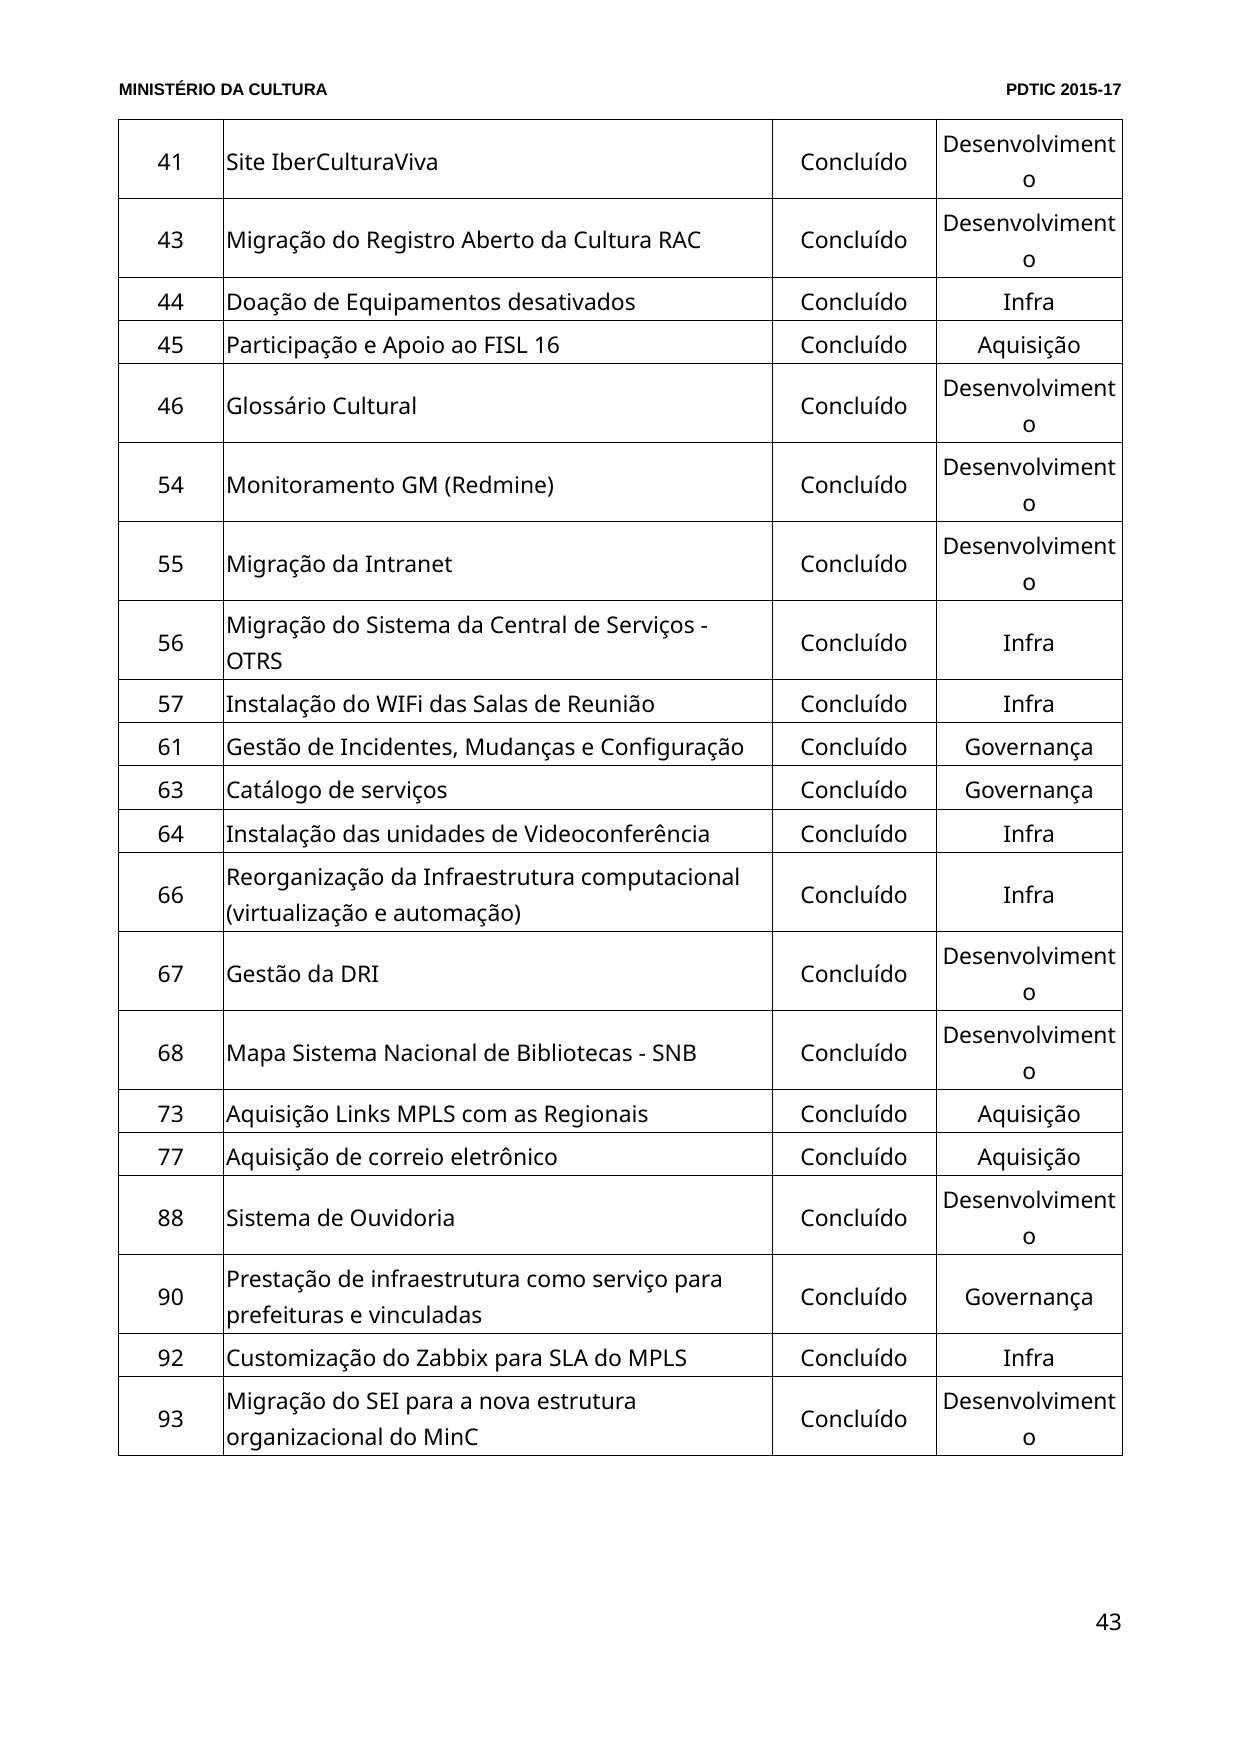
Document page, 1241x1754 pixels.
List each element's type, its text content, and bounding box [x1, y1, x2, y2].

table_cell Concluído [773, 1011, 936, 1089]
table_cell Infra [937, 601, 1122, 679]
table_cell Concluído [773, 1176, 936, 1254]
table_cell Concluído [773, 932, 936, 1010]
table_cell Migração do SEI para a nova estrutura organizacional do MinC [224, 1377, 772, 1455]
table_cell Concluído [773, 1334, 936, 1376]
table_cell Site IberCulturaViva [224, 120, 772, 198]
table_cell Participação e Apoio ao FISL 16 [224, 321, 772, 363]
table_cell Desenvolvimento [937, 1377, 1122, 1455]
table_cell Governança [937, 766, 1122, 808]
table_cell 88 [119, 1176, 223, 1254]
table_cell Desenvolvimento [937, 522, 1122, 600]
table_cell 73 [119, 1090, 223, 1132]
table_cell Concluído [773, 766, 936, 808]
table_cell 77 [119, 1133, 223, 1175]
table_cell Concluído [773, 853, 936, 931]
table_cell Concluído [773, 199, 936, 277]
table_cell Monitoramento GM (Redmine) [224, 443, 772, 521]
table_cell Concluído [773, 278, 936, 320]
table_cell Infra [937, 853, 1122, 931]
table_cell Glossário Cultural [224, 364, 772, 442]
table_cell 90 [119, 1255, 223, 1333]
table_cell Concluído [773, 120, 936, 198]
table_cell Sistema de Ouvidoria [224, 1176, 772, 1254]
table_cell Prestação de infraestrutura como serviço para prefeituras e vinculadas [224, 1255, 772, 1333]
table_cell Doação de Equipamentos desativados [224, 278, 772, 320]
table_cell Mapa Sistema Nacional de Bibliotecas - SNB [224, 1011, 772, 1089]
table_cell 45 [119, 321, 223, 363]
table_cell Migração do Registro Aberto da Cultura RAC [224, 199, 772, 277]
table_cell 55 [119, 522, 223, 600]
table_cell Migração da Intranet [224, 522, 772, 600]
table_cell Gestão de Incidentes, Mudanças e Configuração [224, 723, 772, 765]
table_cell Customização do Zabbix para SLA do MPLS [224, 1334, 772, 1376]
table_cell 56 [119, 601, 223, 679]
table_cell 66 [119, 853, 223, 931]
table_cell 43 [119, 199, 223, 277]
table_cell Aquisição [937, 1090, 1122, 1132]
table_cell 67 [119, 932, 223, 1010]
table_cell Desenvolvimento [937, 1011, 1122, 1089]
table_cell Concluído [773, 443, 936, 521]
table_cell 61 [119, 723, 223, 765]
table_cell Concluído [773, 601, 936, 679]
table_cell Gestão da DRI [224, 932, 772, 1010]
table_cell Infra [937, 278, 1122, 320]
table_cell 63 [119, 766, 223, 808]
table_cell Aquisição [937, 321, 1122, 363]
table_cell 92 [119, 1334, 223, 1376]
table_cell Instalação do WIFi das Salas de Reunião [224, 680, 772, 722]
table_cell Desenvolvimento [937, 364, 1122, 442]
table_cell Concluído [773, 321, 936, 363]
table_cell 46 [119, 364, 223, 442]
table_cell 93 [119, 1377, 223, 1455]
table_cell Reorganização da Infraestrutura computacional (virtualização e automação) [224, 853, 772, 931]
table_cell Infra [937, 1334, 1122, 1376]
table_cell Infra [937, 810, 1122, 852]
table_cell Desenvolvimento [937, 120, 1122, 198]
table_cell Concluído [773, 810, 936, 852]
table_cell Concluído [773, 680, 936, 722]
table_cell Desenvolvimento [937, 1176, 1122, 1254]
table_cell Governança [937, 723, 1122, 765]
table_cell Infra [937, 680, 1122, 722]
table_cell Desenvolvimento [937, 932, 1122, 1010]
table_cell Concluído [773, 1377, 936, 1455]
table_cell 64 [119, 810, 223, 852]
table_cell Aquisição de correio eletrônico [224, 1133, 772, 1175]
table_cell Concluído [773, 522, 936, 600]
table_cell Aquisição [937, 1133, 1122, 1175]
table_cell 41 [119, 120, 223, 198]
table_cell Concluído [773, 364, 936, 442]
table_cell 68 [119, 1011, 223, 1089]
table_cell 44 [119, 278, 223, 320]
table_cell Desenvolvimento [937, 199, 1122, 277]
table_cell Migração do Sistema da Central de Serviços - OTRS [224, 601, 772, 679]
table_cell Concluído [773, 1133, 936, 1175]
table_cell Concluído [773, 1090, 936, 1132]
table_cell Concluído [773, 723, 936, 765]
table_cell Desenvolvimento [937, 443, 1122, 521]
table_cell Aquisição Links MPLS com as Regionais [224, 1090, 772, 1132]
table_cell 54 [119, 443, 223, 521]
table_cell Governança [937, 1255, 1122, 1333]
table_cell 57 [119, 680, 223, 722]
table_cell Catálogo de serviços [224, 766, 772, 808]
table_cell Concluído [773, 1255, 936, 1333]
table_cell Instalação das unidades de Videoconferência [224, 810, 772, 852]
